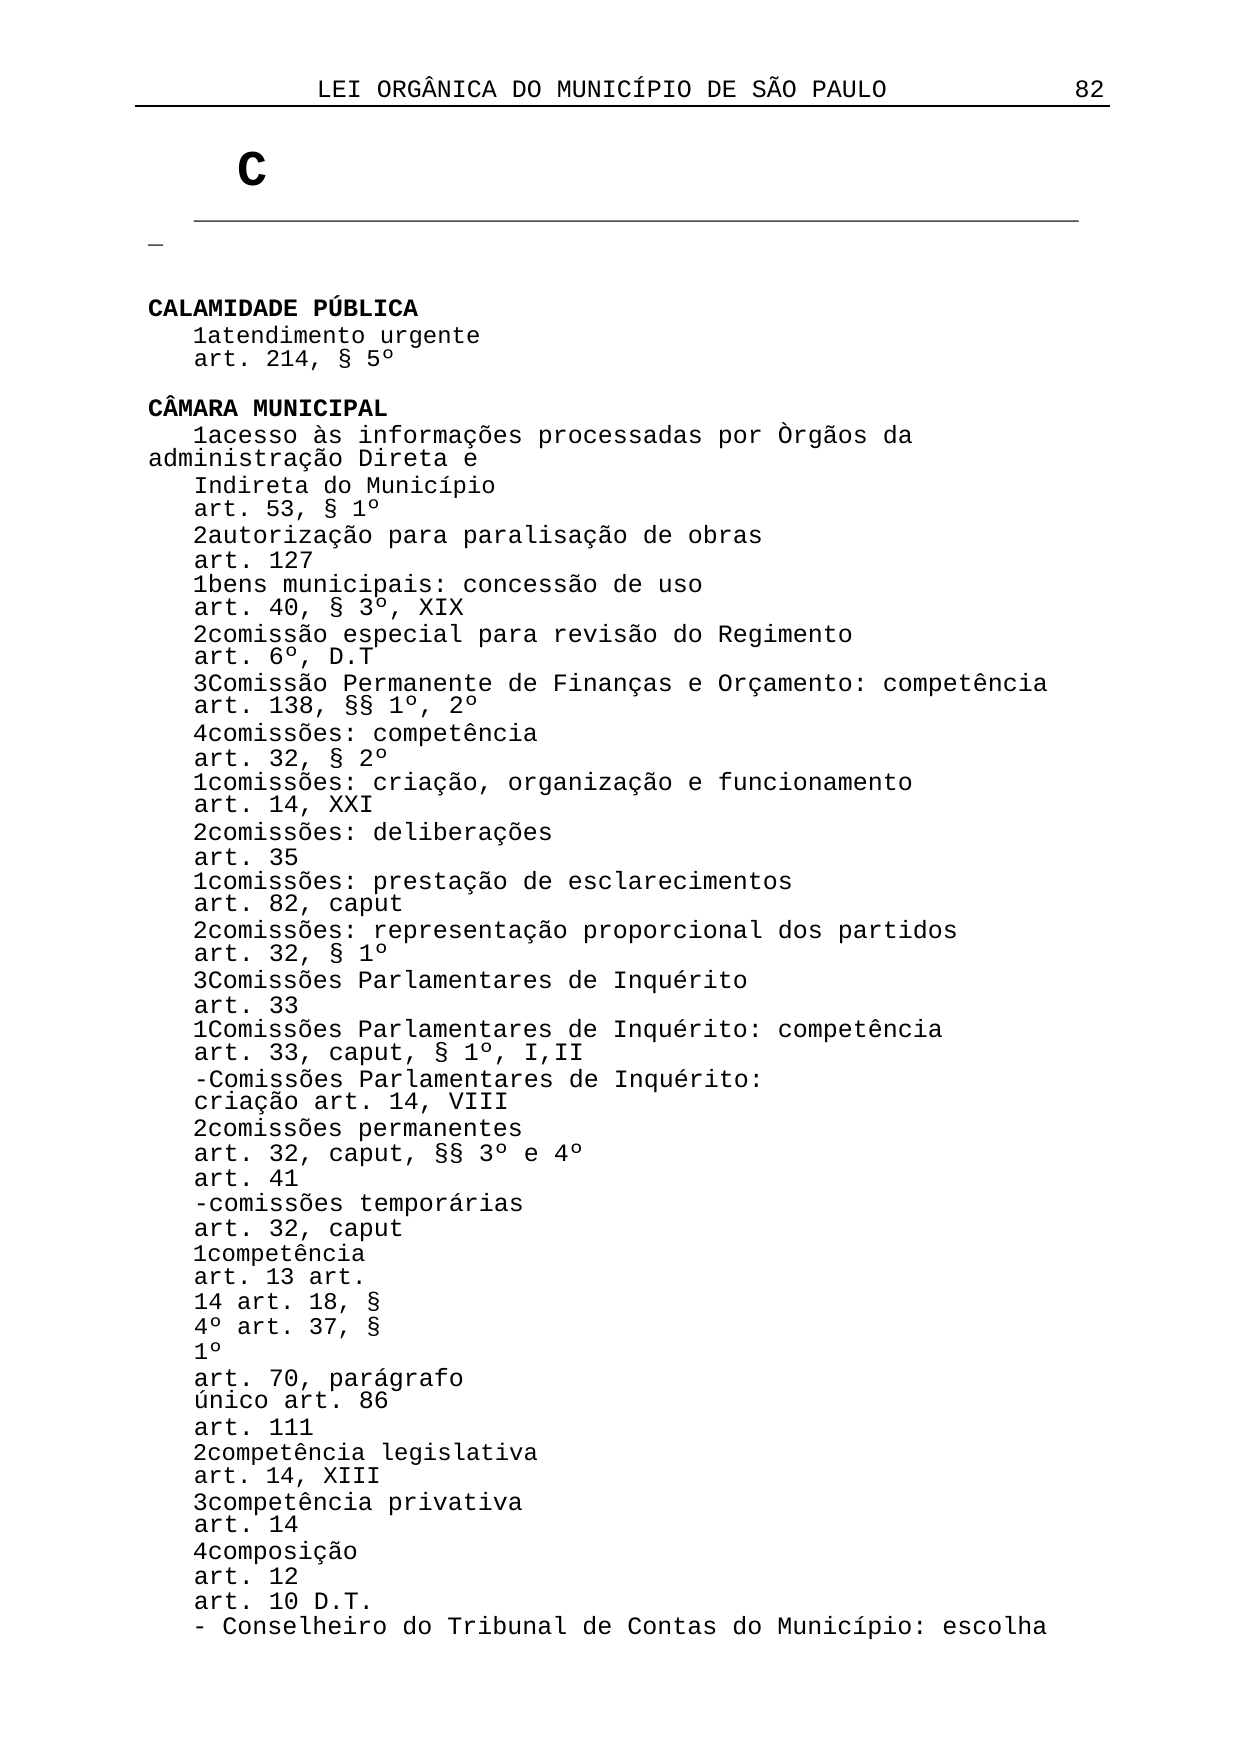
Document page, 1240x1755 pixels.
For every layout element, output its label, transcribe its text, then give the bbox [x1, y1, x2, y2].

list comissões: criação, organização e funcionamento art. 14, XXI [193, 771, 927, 820]
list comissão especial para revisão do Regimento art. 6º, D.T [193, 623, 868, 672]
list bens municipais: concessão de uso art. 40, § 3º, XIX [193, 573, 718, 623]
text art. 35 [194, 845, 1110, 870]
text art. 111 [194, 1416, 1110, 1441]
text -Comissões Parlamentares de Inquérito: criação art. 14, VIII [194, 1068, 883, 1117]
text ___________________________________________________________ [194, 200, 1110, 224]
text -comissões temporárias [194, 1191, 1110, 1216]
list comissões: competência [193, 721, 1110, 746]
list competência privativa art. 14 [193, 1491, 537, 1540]
table_header LEI ORGÂNICA DO MUNICÍPIO DE SÃO PAULO [135, 65, 975, 104]
table_header 82 [975, 65, 1110, 104]
text art. 32, caput, §§ 3º e 4º [194, 1142, 1110, 1167]
list autorização para paralisação de obras [193, 524, 1110, 548]
text art. 12 [194, 1565, 1110, 1589]
text art. 32, caput [194, 1216, 1110, 1241]
list comissões permanentes [193, 1117, 1110, 1142]
text CÂMARA MUNICIPAL [148, 395, 1110, 424]
list comissões: prestação de esclarecimentos art. 82, caput [193, 870, 808, 919]
text _ [148, 224, 1110, 249]
list competência legislativa art. 14, XIII [193, 1441, 568, 1491]
list acesso às informações processadas por Òrgãos da administração Direta e [148, 424, 927, 474]
text art. 10 D.T. [194, 1589, 1110, 1614]
text art. 127 [194, 548, 1110, 573]
text art. 33 [194, 993, 1110, 1018]
text art. 32, § 2º [194, 746, 1110, 771]
list Comissões Parlamentares de Inquérito [193, 969, 1110, 993]
list Comissão Permanente de Finanças e Orçamento: competência art. 138, §§ 1º, 2º [193, 672, 1062, 721]
list competência art. 13 art. 14 art. 18, § 4º art. 37, § 1º [193, 1241, 387, 1367]
text art. 41 [194, 1167, 1110, 1191]
list comissões: representação proporcional dos partidos art. 32, § 1º [193, 919, 972, 969]
text art. 70, parágrafo único art. 86 [194, 1367, 552, 1416]
text C [237, 143, 1110, 200]
text Indireta do Município art. 53, § 1º [194, 474, 508, 524]
list composição [193, 1540, 1110, 1565]
list atendimento urgente art. 214, § 5º [193, 324, 508, 374]
text - Conselheiro do Tribunal de Contas do Município: escolha [135, 1614, 1104, 1639]
list Comissões Parlamentares de Inquérito: competência art. 33, caput, § 1º, I,II [193, 1018, 958, 1068]
text CALAMIDADE PÚBLICA [148, 295, 1110, 324]
list comissões: deliberações [193, 820, 1110, 845]
